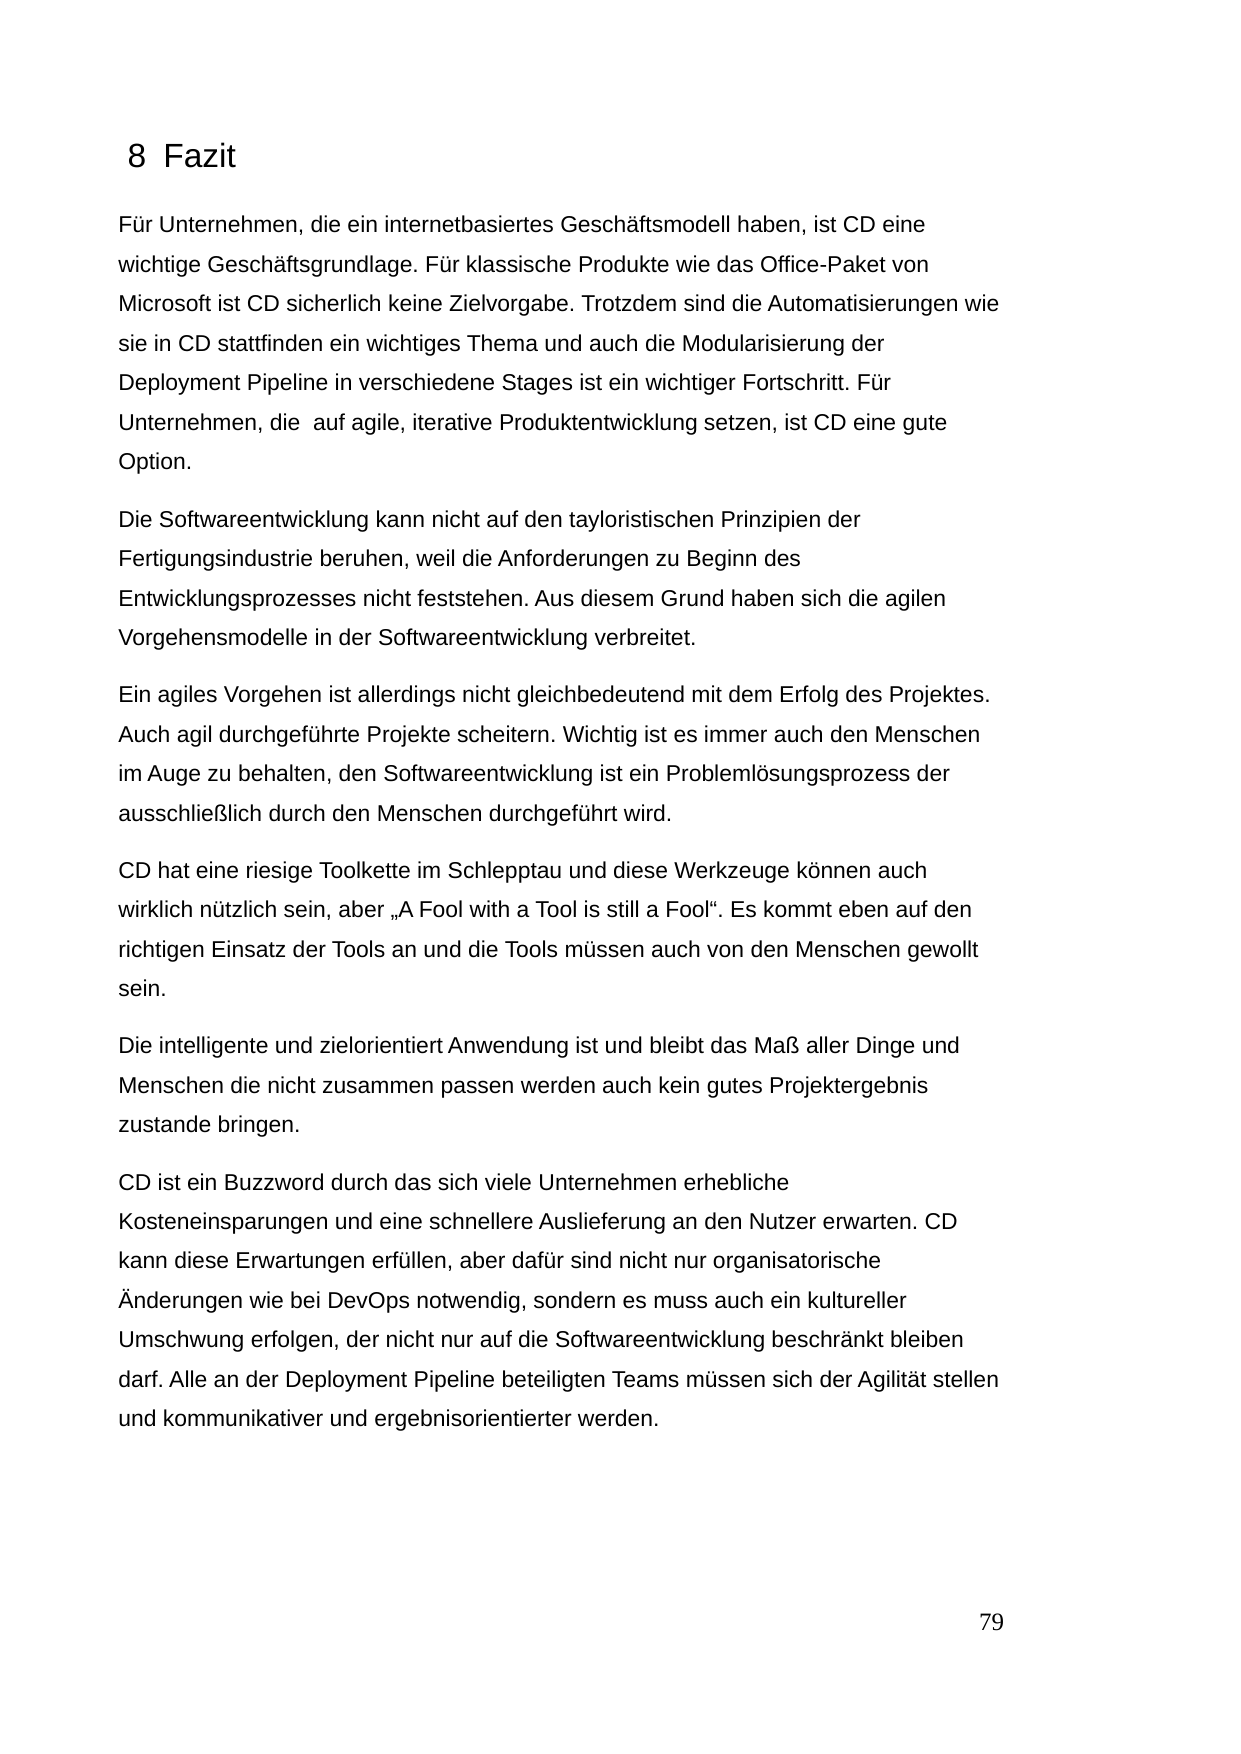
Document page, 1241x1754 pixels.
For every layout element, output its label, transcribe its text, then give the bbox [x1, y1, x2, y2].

subtitle Fazit [118, 136, 1004, 174]
text CD ist ein Buzzword durch das sich viele Unternehmen erhebliche Kosteneinsparungen und eine schnellere Auslieferung an den Nutzer erwarten. CD kann diese Erwartungen erfüllen, aber dafür sind nicht nur organisatorische Änderungen wie bei DevOps notwendig, sondern es muss auch ein kultureller Umschwung erfolgen, der nicht nur auf die Softwareentwicklung beschränkt bleiben darf. Alle an der Deployment Pipeline beteiligten Teams müssen sich der Agilität stellen und kommunikativer und ergebnisorientierter werden. [118, 1168, 1004, 1432]
text Ein agiles Vorgehen ist allerdings nicht gleichbedeutend mit dem Erfolg des Projektes. Auch agil durchgeführte Projekte scheitern. Wichtig ist es immer auch den Menschen im Auge zu behalten, den Softwareentwicklung ist ein Problemlösungsprozess der ausschließlich durch den Menschen durchgeführt wird. [118, 681, 1004, 826]
text Für Unternehmen, die ein internetbasiertes Geschäftsmodell haben, ist CD eine wichtige Geschäftsgrundlage. Für klassische Produkte wie das Office-Paket von Microsoft ist CD sicherlich keine Zielvorgabe. Trotzdem sind die Automatisierungen wie sie in CD stattfinden ein wichtiges Thema und auch die Modularisierung der Deployment Pipeline in verschiedene Stages ist ein wichtiger Fortschritt. Für Unternehmen, die auf agile, iterative Produktentwicklung setzen, ist CD eine gute Option. [118, 211, 1004, 475]
text Die intelligente und zielorientiert Anwendung ist und bleibt das Maß aller Dinge und Menschen die nicht zusammen passen werden auch kein gutes Projektergebnis zustande bringen. [118, 1032, 1004, 1138]
text CD hat eine riesige Toolkette im Schlepptau und diese Werkzeuge können auch wirklich nützlich sein, aber „A Fool with a Tool is still a Fool“. Es kommt eben auf den richtigen Einsatz der Tools an und die Tools müssen auch von den Menschen gewollt sein. [118, 857, 1004, 1002]
text Die Softwareentwicklung kann nicht auf den tayloristischen Prinzipien der Fertigungsindustrie beruhen, weil die Anforderungen zu Beginn des Entwicklungsprozesses nicht feststehen. Aus diesem Grund haben sich die agilen Vorgehensmodelle in der Softwareentwicklung verbreitet. [118, 506, 1004, 650]
